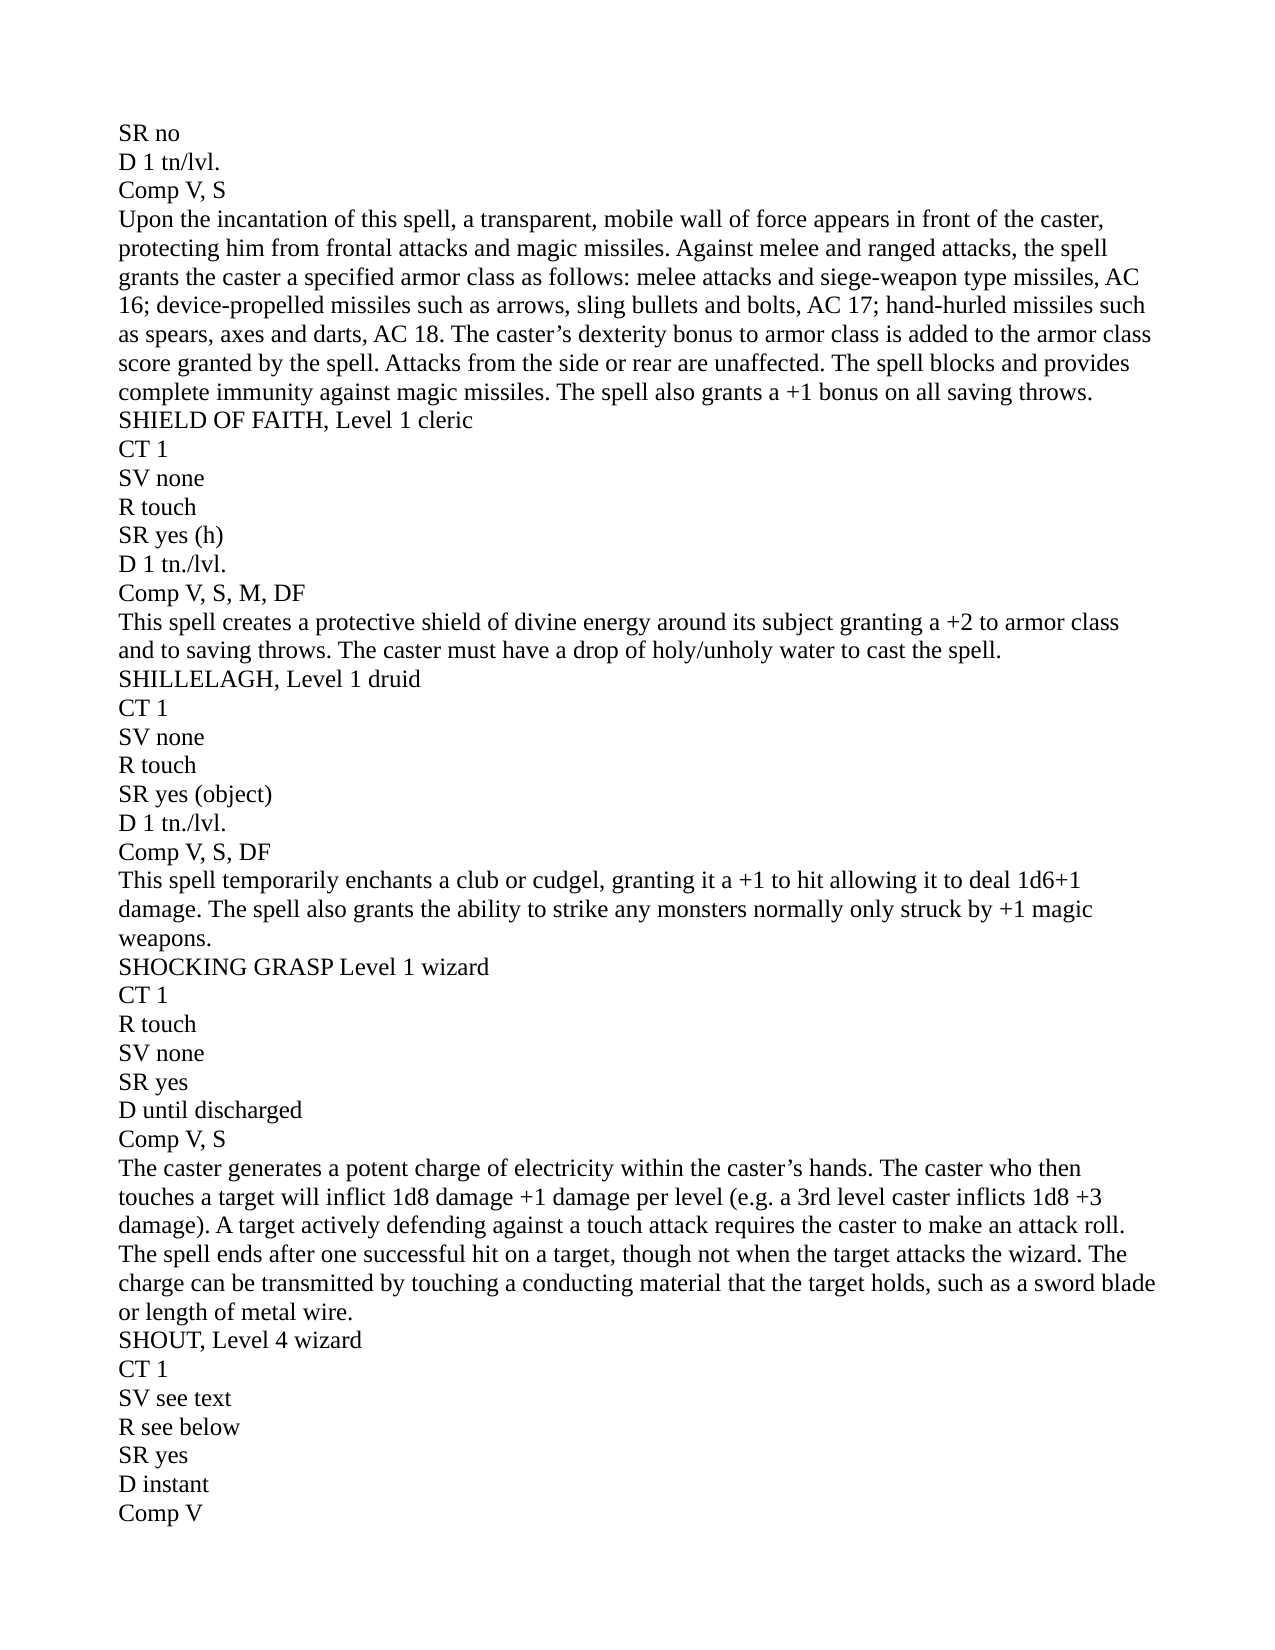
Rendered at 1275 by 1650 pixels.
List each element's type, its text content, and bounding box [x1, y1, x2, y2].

text CT 1 [118, 693, 1157, 722]
text CT 1 [118, 434, 1157, 463]
text SV none [118, 722, 1157, 751]
text SR yes (object) [118, 779, 1157, 808]
text R touch [118, 751, 1157, 779]
text R see below [118, 1412, 1157, 1441]
text SR no [118, 118, 1157, 147]
text R touch [118, 1009, 1157, 1038]
text CT 1 [118, 1354, 1157, 1383]
text Upon the incantation of this spell, a transparent, mobile wall of force appears in front of the caster, protecting him from frontal attacks and magic missiles. Against melee and ranged attacks, the spell grants the caster a specified armor class as follows: melee attacks and siege-weapon type missiles, AC 16; device-propelled missiles such as arrows, sling bullets and bolts, AC 17; hand-hurled missiles such as spears, axes and darts, AC 18. The caster’s dexterity bonus to armor class is added to the armor class score granted by the spell. Attacks from the side or rear are unaffected. The spell blocks and provides complete immunity against magic missiles. The spell also grants a +1 bonus on all saving throws. [118, 204, 1157, 406]
text SV none [118, 463, 1157, 492]
text Comp V [118, 1498, 1157, 1527]
text This spell creates a protective shield of divine energy around its subject granting a +2 to armor class and to saving throws. The caster must have a drop of holy/unholy water to cast the spell. [118, 607, 1157, 664]
text R touch [118, 492, 1157, 521]
text Comp V, S [118, 1124, 1157, 1153]
text D instant [118, 1469, 1157, 1498]
text D until discharged [118, 1096, 1157, 1124]
text SHILLELAGH, Level 1 druid [118, 664, 1157, 693]
text This spell temporarily enchants a club or cudgel, granting it a +1 to hit allowing it to deal 1d6+1 damage. The spell also grants the ability to strike any monsters normally only struck by +1 magic weapons. [118, 866, 1157, 952]
text SR yes (h) [118, 521, 1157, 549]
text SHOCKING GRASP Level 1 wizard [118, 952, 1157, 981]
text SR yes [118, 1441, 1157, 1469]
text SHOUT, Level 4 wizard [118, 1326, 1157, 1354]
text CT 1 [118, 981, 1157, 1009]
text SR yes [118, 1067, 1157, 1096]
text The caster generates a potent charge of electricity within the caster’s hands. The caster who then touches a target will inflict 1d8 damage +1 damage per level (e.g. a 3rd level caster inflicts 1d8 +3 damage). A target actively defending against a touch attack requires the caster to make an attack roll. The spell ends after one successful hit on a target, though not when the target attacks the wizard. The charge can be transmitted by touching a conducting material that the target holds, such as a sword blade or length of metal wire. [118, 1153, 1157, 1326]
text SV see text [118, 1383, 1157, 1412]
text D 1 tn./lvl. [118, 549, 1157, 578]
text SHIELD OF FAITH, Level 1 cleric [118, 406, 1157, 434]
text Comp V, S [118, 176, 1157, 204]
text Comp V, S, DF [118, 837, 1157, 866]
text Comp V, S, M, DF [118, 578, 1157, 607]
text D 1 tn/lvl. [118, 147, 1157, 176]
text SV none [118, 1038, 1157, 1067]
text D 1 tn./lvl. [118, 808, 1157, 837]
